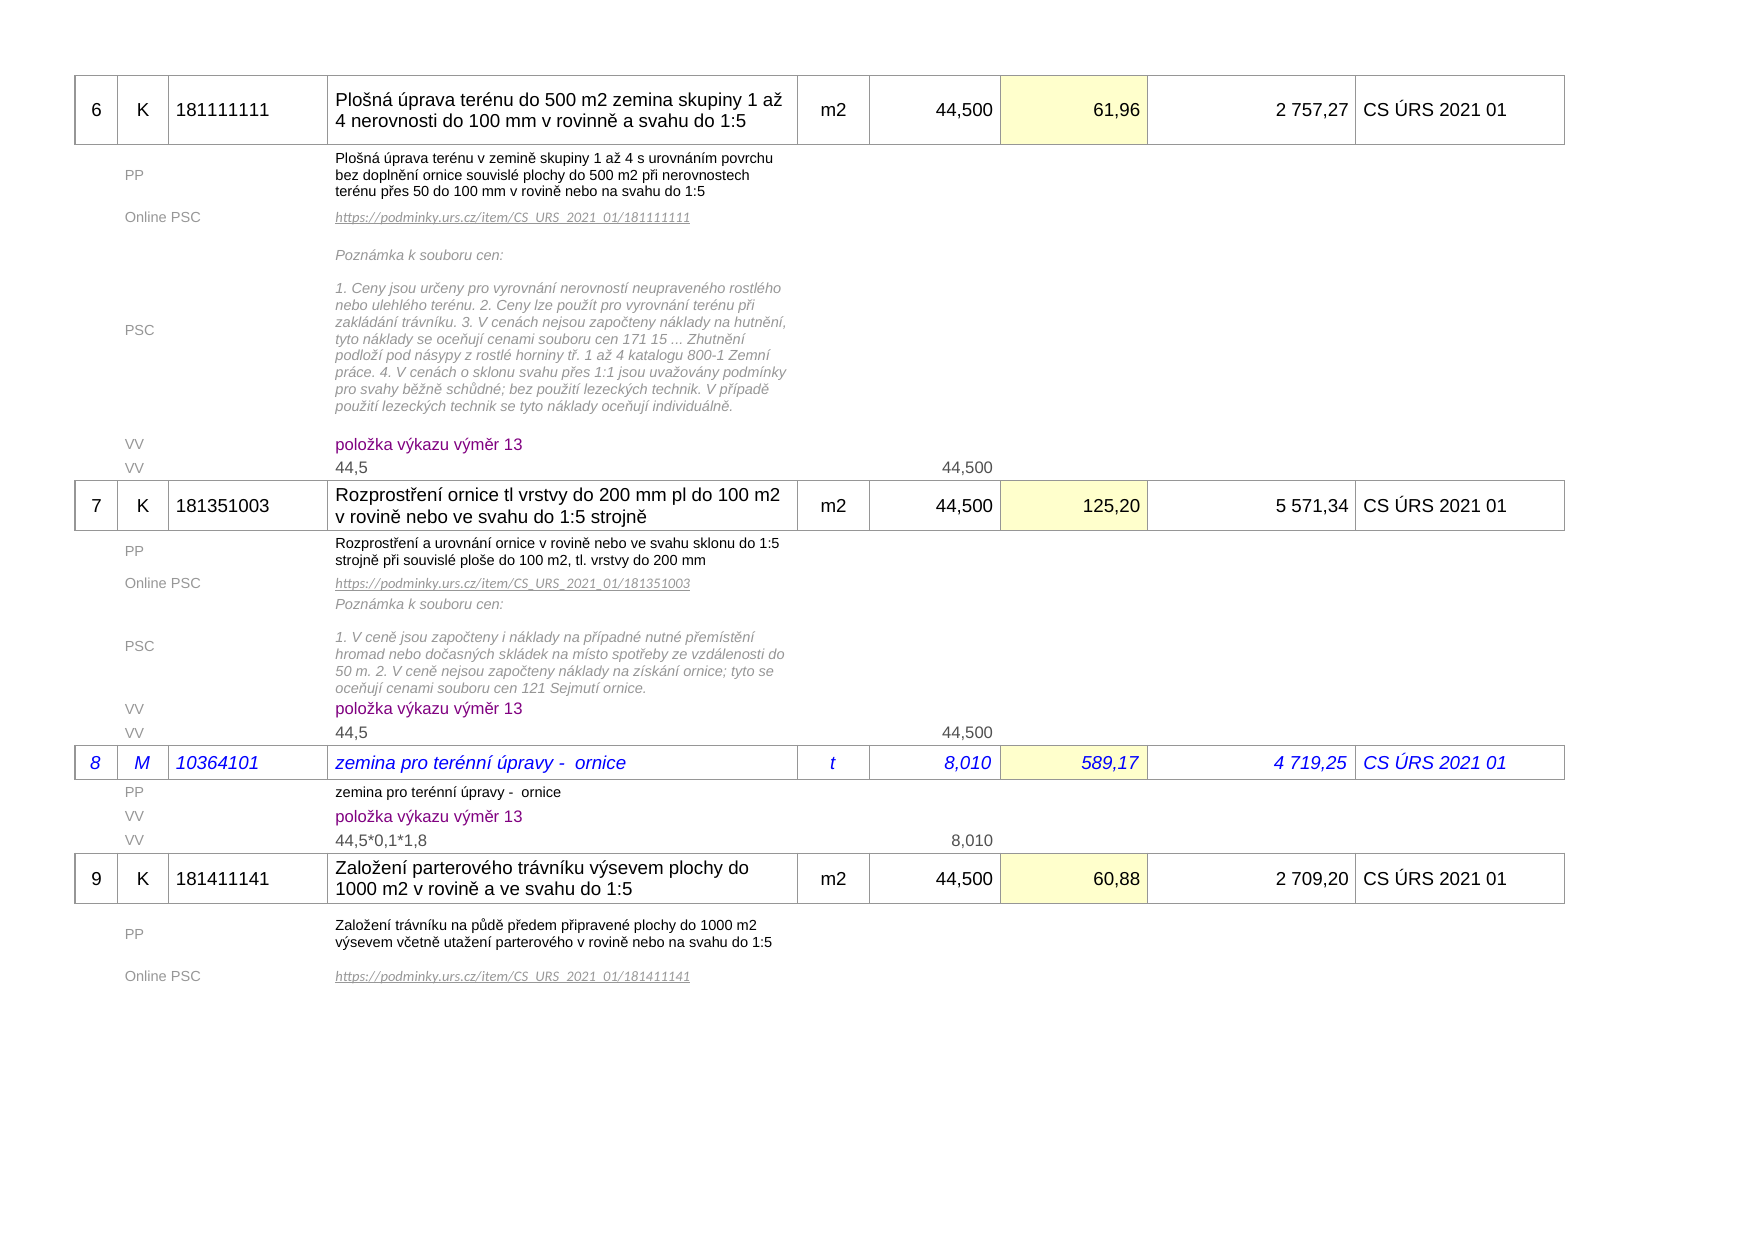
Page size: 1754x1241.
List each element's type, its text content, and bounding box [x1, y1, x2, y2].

table_cell [1000, 229, 1147, 432]
table_cell [1000, 531, 1147, 571]
table_cell VV [117, 432, 168, 456]
table_cell [75, 531, 117, 571]
table_cell VV [117, 456, 168, 480]
table_cell [1147, 964, 1356, 988]
table_cell Online PSC [117, 205, 328, 229]
table_cell [1000, 456, 1147, 480]
table_cell [869, 432, 1000, 456]
table_cell [1147, 531, 1356, 571]
table_cell CS ÚRS 2021 01 [1356, 854, 1564, 903]
table_cell [798, 531, 869, 571]
table_cell [798, 804, 869, 828]
table_cell [1356, 456, 1564, 480]
table_cell 44,5 [328, 721, 797, 745]
table_cell K [118, 481, 168, 530]
table_cell 5 571,34 [1148, 481, 1355, 530]
table_cell [869, 205, 1000, 229]
table_cell [1000, 205, 1147, 229]
table_cell Založení trávníku na půdě předem připravené plochy do 1000 m2 výsevem včetně utažení parterového v rovině nebo na svahu do 1:5 [328, 904, 797, 964]
table_cell [168, 697, 328, 721]
table_cell M [118, 746, 168, 779]
table_cell [1000, 595, 1147, 697]
table_cell zemina pro terénní úpravy - ornice [328, 746, 797, 779]
table_cell 181411141 [169, 854, 327, 903]
table_cell K [118, 76, 168, 144]
table_cell m2 [798, 76, 869, 144]
table_cell 4 719,25 [1148, 746, 1355, 779]
table_cell 589,17 [1001, 746, 1147, 779]
table_cell https://podminky.urs.cz/item/CS_URS_2021_01/181351003 [328, 571, 797, 595]
table_cell Rozprostření ornice tl vrstvy do 200 mm pl do 100 m2 v rovině nebo ve svahu do 1:5 strojně [328, 481, 797, 530]
table_cell [1147, 804, 1356, 828]
table_cell zemina pro terénní úpravy - ornice [328, 780, 797, 804]
table_cell 44,5 [328, 456, 797, 480]
table_cell [1356, 780, 1564, 804]
table_cell [75, 205, 117, 229]
table_cell [168, 595, 328, 697]
table_cell [798, 964, 869, 988]
table_cell [798, 432, 869, 456]
table_cell [75, 780, 117, 804]
table_cell [1000, 697, 1147, 721]
table_cell 8 [76, 746, 117, 779]
table_cell [798, 828, 869, 852]
table_cell [1147, 721, 1356, 745]
table_cell [869, 964, 1000, 988]
table_cell 44,5*0,1*1,8 [328, 828, 797, 852]
table_cell PP [117, 145, 168, 205]
table_cell m2 [798, 854, 869, 903]
table_cell [168, 145, 328, 205]
table_cell CS ÚRS 2021 01 [1356, 76, 1564, 144]
table_cell [168, 432, 328, 456]
table_cell CS ÚRS 2021 01 [1356, 746, 1564, 779]
table_cell VV [117, 721, 168, 745]
table_cell [1356, 229, 1564, 432]
table_cell 8,010 [869, 828, 1000, 852]
table_cell [1000, 828, 1147, 852]
table_cell [168, 721, 328, 745]
table_cell 9 [76, 854, 117, 903]
table_cell Plošná úprava terénu do 500 m2 zemina skupiny 1 až 4 nerovnosti do 100 mm v rovinně a svahu do 1:5 [328, 76, 797, 144]
table_cell [1147, 697, 1356, 721]
table_cell [1000, 904, 1147, 964]
table_cell [1000, 721, 1147, 745]
table_cell VV [117, 804, 168, 828]
table_cell [798, 595, 869, 697]
table_cell [869, 571, 1000, 595]
table_cell PP [117, 531, 168, 571]
table_cell [1147, 828, 1356, 852]
table_cell [798, 721, 869, 745]
table_cell [1000, 145, 1147, 205]
table_cell VV [117, 697, 168, 721]
table_cell [1147, 229, 1356, 432]
table_cell PSC [117, 595, 168, 697]
table_cell 2 757,27 [1148, 76, 1355, 144]
table_cell Založení parterového trávníku výsevem plochy do 1000 m2 v rovině a ve svahu do 1:5 [328, 854, 797, 903]
table_cell [798, 904, 869, 964]
table_cell 61,96 [1001, 76, 1147, 144]
table_cell [1147, 904, 1356, 964]
table_cell [1356, 697, 1564, 721]
table_cell https://podminky.urs.cz/item/CS_URS_2021_01/181111111 [328, 205, 797, 229]
table_cell [869, 595, 1000, 697]
table_cell 44,500 [870, 854, 1000, 903]
table_cell [869, 145, 1000, 205]
table_cell [168, 531, 328, 571]
table_cell 125,20 [1001, 481, 1147, 530]
table_cell [1356, 964, 1564, 988]
table_cell [75, 456, 117, 480]
table_cell [75, 595, 117, 697]
table_cell Online PSC [117, 571, 328, 595]
table_cell [1000, 804, 1147, 828]
table_cell [1000, 432, 1147, 456]
table_cell [1356, 571, 1564, 595]
table_cell [1356, 205, 1564, 229]
table_cell Online PSC [117, 964, 328, 988]
table_cell 44,500 [870, 76, 1000, 144]
table_cell [75, 697, 117, 721]
table_cell K [118, 854, 168, 903]
table_cell [869, 904, 1000, 964]
table_cell [798, 780, 869, 804]
table_cell m2 [798, 481, 869, 530]
table_cell [1147, 205, 1356, 229]
table_cell [75, 229, 117, 432]
table_cell [1356, 904, 1564, 964]
table_cell [798, 145, 869, 205]
table_cell Rozprostření a urovnání ornice v rovině nebo ve svahu sklonu do 1:5 strojně při souvislé ploše do 100 m2, tl. vrstvy do 200 mm [328, 531, 797, 571]
table_cell [168, 229, 328, 432]
table_cell položka výkazu výměr 13 [328, 432, 797, 456]
table_cell 44,500 [869, 456, 1000, 480]
table_cell [75, 432, 117, 456]
table_cell [1356, 595, 1564, 697]
table_cell PSC [117, 229, 168, 432]
table_cell [869, 229, 1000, 432]
table_cell [75, 904, 117, 964]
table_cell [869, 780, 1000, 804]
table_cell [798, 205, 869, 229]
table_cell 2 709,20 [1148, 854, 1355, 903]
table_cell [1000, 571, 1147, 595]
table_cell [75, 571, 117, 595]
table_cell [75, 964, 117, 988]
table_cell 6 [76, 76, 117, 144]
table_cell [1356, 828, 1564, 852]
table_cell t [798, 746, 869, 779]
table_cell [75, 804, 117, 828]
table_cell [798, 229, 869, 432]
table_cell [1147, 145, 1356, 205]
table_cell PP [117, 904, 168, 964]
table_cell [168, 828, 328, 852]
table_cell PP [117, 780, 168, 804]
table_cell 44,500 [870, 481, 1000, 530]
table_cell 44,500 [869, 721, 1000, 745]
table_cell [1147, 571, 1356, 595]
table_cell [1356, 531, 1564, 571]
table_cell Poznámka k souboru cen: 1. V ceně jsou započteny i náklady na případné nutné přemístění hromad nebo dočasných skládek na místo spotřeby ze vzdálenosti do 50 m. 2. V ceně nejsou započteny náklady na získání ornice; tyto se oceňují cenami souboru cen 121 Sejmutí ornice. [328, 595, 797, 697]
table_cell položka výkazu výměr 13 [328, 804, 797, 828]
table_cell [75, 145, 117, 205]
table_cell [798, 456, 869, 480]
table_cell [75, 828, 117, 852]
table_cell [869, 531, 1000, 571]
table_cell [869, 804, 1000, 828]
table_cell [168, 456, 328, 480]
table_cell [1147, 780, 1356, 804]
table_cell 181351003 [169, 481, 327, 530]
table_cell VV [117, 828, 168, 852]
table_cell 181111111 [169, 76, 327, 144]
table_cell [798, 571, 869, 595]
table_cell [168, 804, 328, 828]
table_cell Plošná úprava terénu v zemině skupiny 1 až 4 s urovnáním povrchu bez doplnění ornice souvislé plochy do 500 m2 při nerovnostech terénu přes 50 do 100 mm v rovině nebo na svahu do 1:5 [328, 145, 797, 205]
table_cell 10364101 [169, 746, 327, 779]
table_cell CS ÚRS 2021 01 [1356, 481, 1564, 530]
table_cell [1000, 964, 1147, 988]
table_cell položka výkazu výměr 13 [328, 697, 797, 721]
table_cell 8,010 [870, 746, 1000, 779]
table_cell [1000, 780, 1147, 804]
table_cell 60,88 [1001, 854, 1147, 903]
table_cell [168, 780, 328, 804]
table_cell Poznámka k souboru cen: 1. Ceny jsou určeny pro vyrovnání nerovností neupraveného rostlého nebo ulehlého terénu. 2. Ceny lze použít pro vyrovnání terénu při zakládání trávníku. 3. V cenách nejsou započteny náklady na hutnění, tyto náklady se oceňují cenami souboru cen 171 15 ... Zhutnění podloží pod násypy z rostlé horniny tř. 1 až 4 katalogu 800-1 Zemní práce. 4. V cenách o sklonu svahu přes 1:1 jsou uvažovány podmínky pro svahy běžně schůdné; bez použití lezeckých technik. V případě použití lezeckých technik se tyto náklady oceňují individuálně. [328, 229, 797, 432]
table_cell https://podminky.urs.cz/item/CS_URS_2021_01/181411141 [328, 964, 797, 988]
table_cell [869, 697, 1000, 721]
table_cell [798, 697, 869, 721]
table_cell [168, 904, 328, 964]
table_cell [1356, 432, 1564, 456]
table_cell [1356, 721, 1564, 745]
table_cell [1147, 456, 1356, 480]
table_cell [1356, 804, 1564, 828]
table_cell [1147, 432, 1356, 456]
table_cell [1356, 145, 1564, 205]
table_cell 7 [76, 481, 117, 530]
table_cell [75, 721, 117, 745]
table_cell [1147, 595, 1356, 697]
